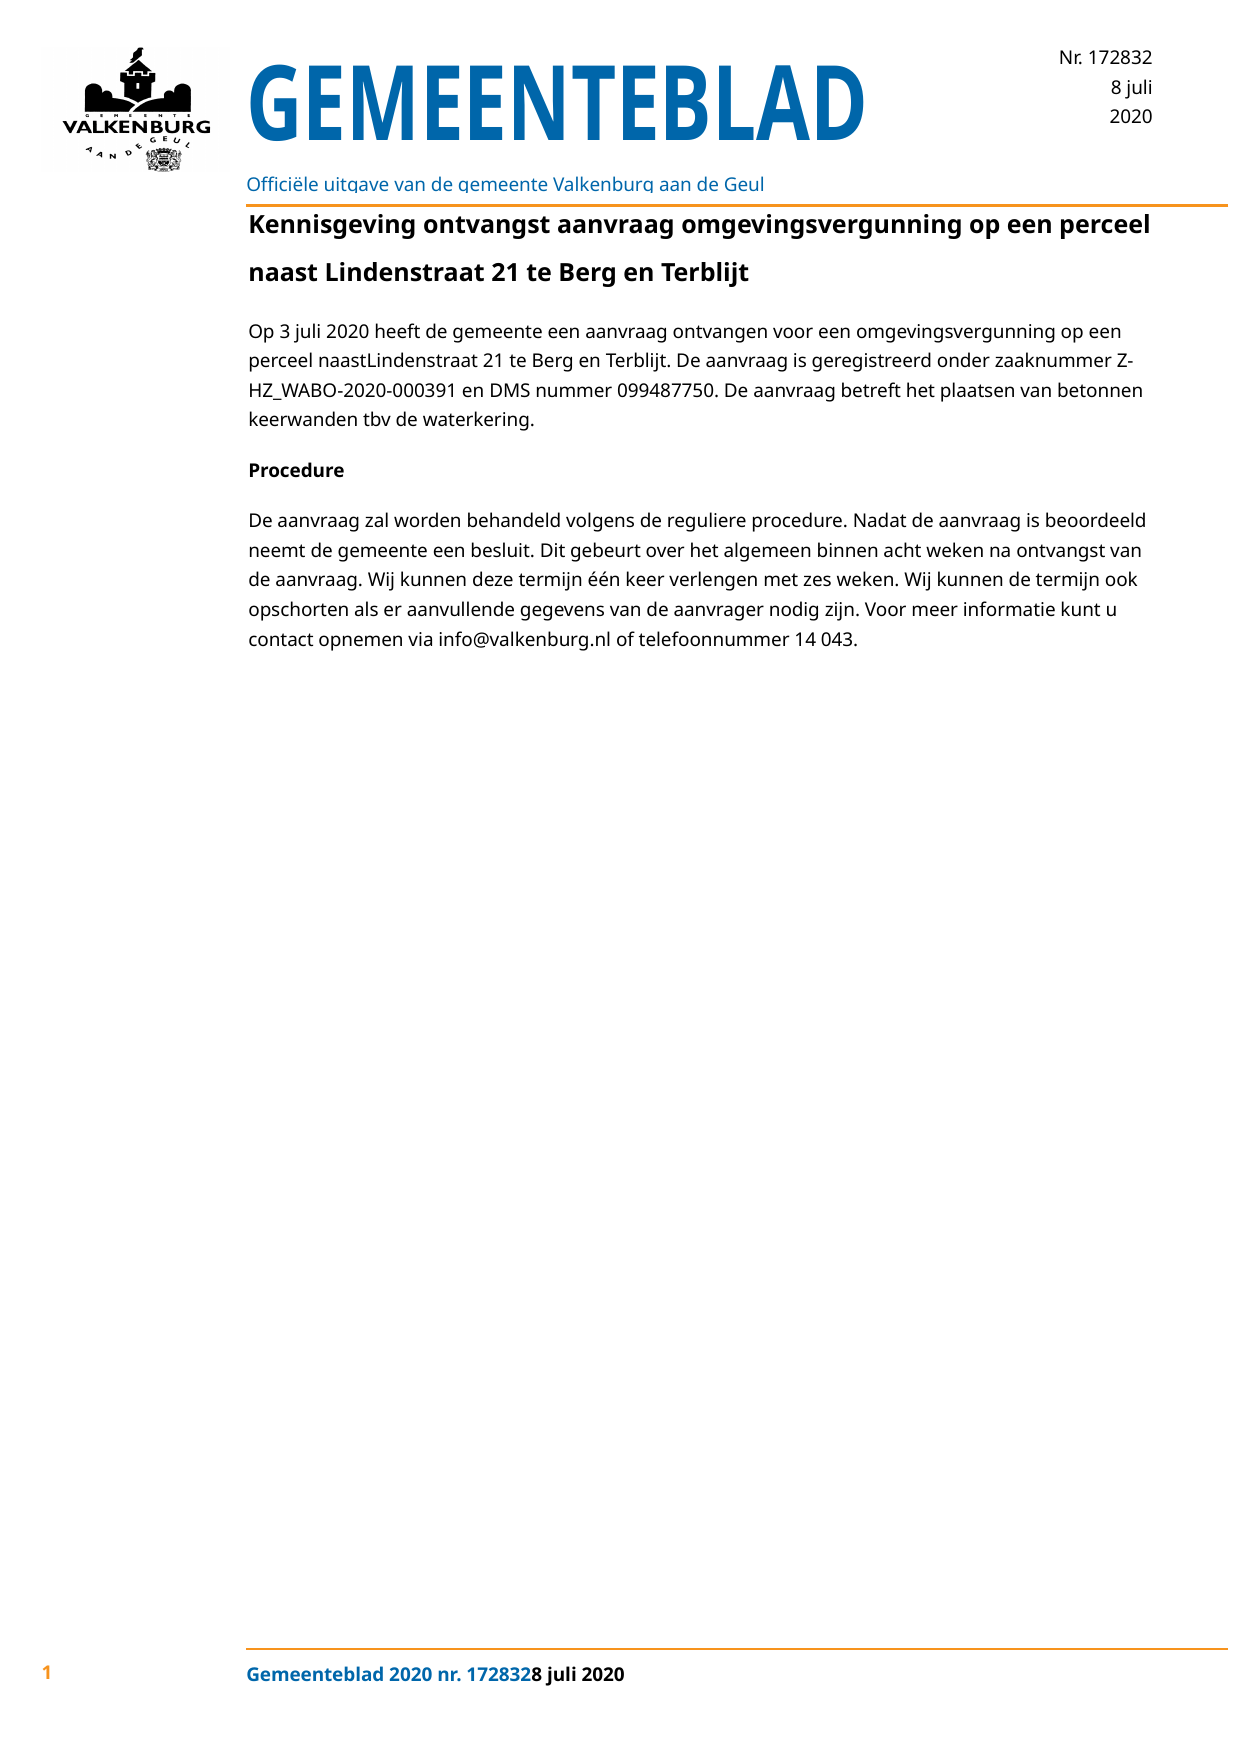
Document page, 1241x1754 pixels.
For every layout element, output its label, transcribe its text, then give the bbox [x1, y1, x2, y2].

picture [41, 47, 231, 172]
text Op 3 juli 2020 heeft de gemeente een aanvraag ontvangen voor een omgevingsvergunning op een perceel naastLindenstraat 21 te Berg en Terblijt. De aanvraag is geregistreerd onder zaaknummer Z-HZ_WABO-2020-000391 en DMS nummer 099487750. De aanvraag betreft het plaatsen van betonnen keerwanden tbv de waterkering. [248, 318, 1152, 432]
text Procedure [248, 457, 1152, 483]
text Kennisgeving ontvangst aanvraag omgevingsvergunning op een perceel naast Lindenstraat 21 te Berg en Terblijt [248, 207, 1152, 288]
text De aanvraag zal worden behandeld volgens de reguliere procedure. Nadat de aanvraag is beoordeeld neemt de gemeente een besluit. Dit gebeurt over het algemeen binnen acht weken na ontvangst van de aanvraag. Wij kunnen deze termijn één keer verlengen met zes weken. Wij kunnen de termijn ook opschorten als er aanvullende gegevens van de aanvrager nodig zijn. Voor meer informatie kunt u contact opnemen via info@valkenburg.nl of telefoonnummer 14 043. [248, 507, 1152, 652]
